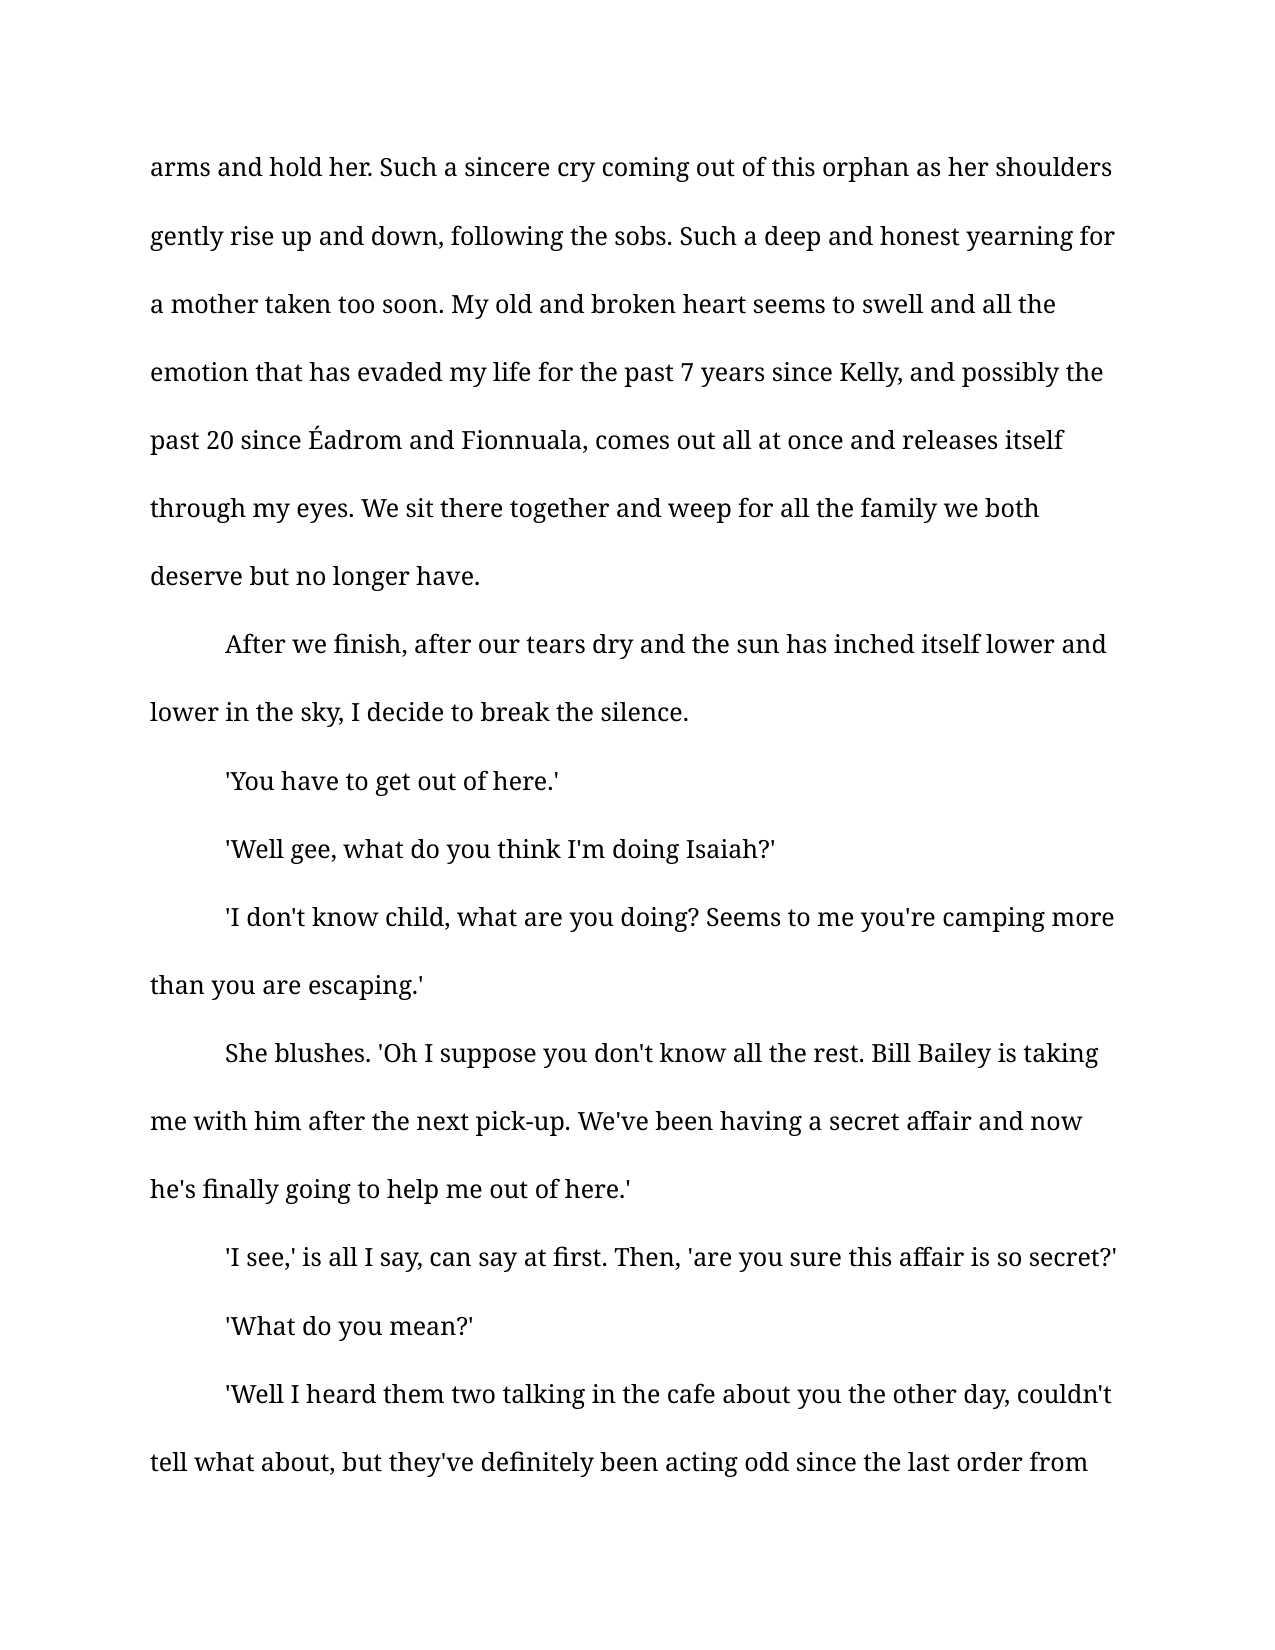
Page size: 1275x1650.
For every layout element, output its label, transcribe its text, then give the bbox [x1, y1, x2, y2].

text arms and hold her. Such a sincere cry coming out of this orphan as her shoulders gently rise up and down, following the sobs. Such a deep and honest yearning for a mother taken too soon. My old and broken heart seems to swell and all the emotion that has evaded my life for the past 7 years since Kelly, and possibly the past 20 since Éadrom and Fionnuala, comes out all at once and releases itself through my eyes. We sit there together and weep for all the family we both deserve but no longer have. [150, 150, 1125, 593]
text 'You have to get out of here.' [150, 763, 1125, 797]
text 'I don't know child, what are you doing? Seems to me you're camping more than you are escaping.' [150, 899, 1125, 1002]
text After we finish, after our tears dry and the sun has inched itself lower and lower in the sky, I decide to break the silence. [150, 627, 1125, 729]
text 'Well gee, what do you think I'm doing Isaiah?' [150, 831, 1125, 865]
text She blushes. 'Oh I suppose you don't know all the rest. Bill Bailey is taking me with him after the next pick-up. We've been having a secret affair and now he's finally going to help me out of here.' [150, 1036, 1125, 1206]
text 'What do you mean?' [150, 1308, 1125, 1342]
text 'Well I heard them two talking in the cafe about you the other day, couldn't tell what about, but they've definitely been acting odd since the last order from [150, 1376, 1125, 1478]
text 'I see,' is all I say, can say at first. Then, 'are you sure this affair is so secret?' [150, 1240, 1125, 1274]
